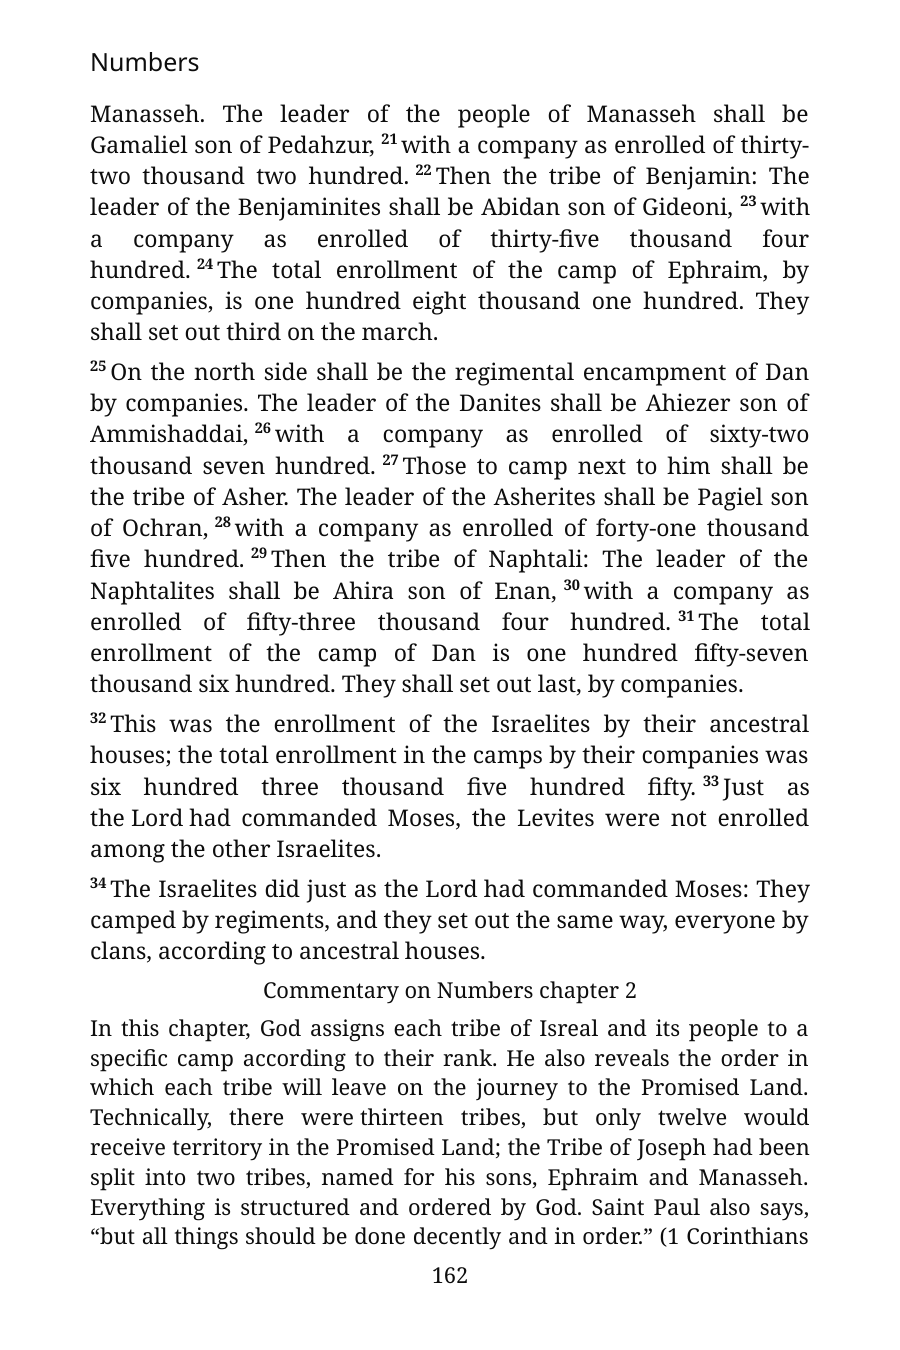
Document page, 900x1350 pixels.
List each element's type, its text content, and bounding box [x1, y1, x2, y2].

text 25 On the north side shall be the regimental encampment of Dan by companies. The leader of the Danites shall be Ahiezer son of Ammishaddai, 26 with a company as enrolled of sixty-two thousand seven hundred. 27 Those to camp next to him shall be the tribe of Asher. The leader of the Asherites shall be Pagiel son of Ochran, 28 with a company as enrolled of forty-one thousand five hundred. 29 Then the tribe of Naphtali: The leader of the Naphtalites shall be Ahira son of Enan, 30 with a company as enrolled of fifty-three thousand four hundred. 31 The total enrollment of the camp of Dan is one hundred fifty-seven thousand six hundred. They shall set out last, by companies. [90, 356, 810, 699]
text 32 This was the enrollment of the Israelites by their ancestral houses; the total enrollment in the camps by their companies was six hundred three thousand five hundred fifty. 33 Just as the Lord had commanded Moses, the Levites were not enrolled among the other Israelites. [90, 708, 810, 864]
text Manasseh. The leader of the people of Manasseh shall be Gamaliel son of Pedahzur, 21 with a company as enrolled of thirty-two thousand two hundred. 22 Then the tribe of Benjamin: The leader of the Benjaminites shall be Abidan son of Gideoni, 23 with a company as enrolled of thirty-five thousand four hundred. 24 The total enrollment of the camp of Ephraim, by companies, is one hundred eight thousand one hundred. They shall set out third on the march. [90, 97, 810, 347]
text Commentary on Numbers chapter 2 [90, 974, 810, 1004]
text 34 The Israelites did just as the Lord had commanded Moses: They camped by regiments, and they set out the same way, everyone by clans, according to ancestral houses. [90, 872, 810, 966]
text In this chapter, God assigns each tribe of Isreal and its people to a specific camp according to their rank. He also reveals the order in which each tribe will leave on the journey to the Promised Land. Technically, there were thirteen tribes, but only twelve would receive territory in the Promised Land; the Tribe of Joseph had been split into two tribes, named for his sons, Ephraim and Manasseh. Everything is structured and ordered by God. Saint Paul also says, “but all things should be done decently and in order.” (1 Corinthians [90, 1013, 810, 1251]
